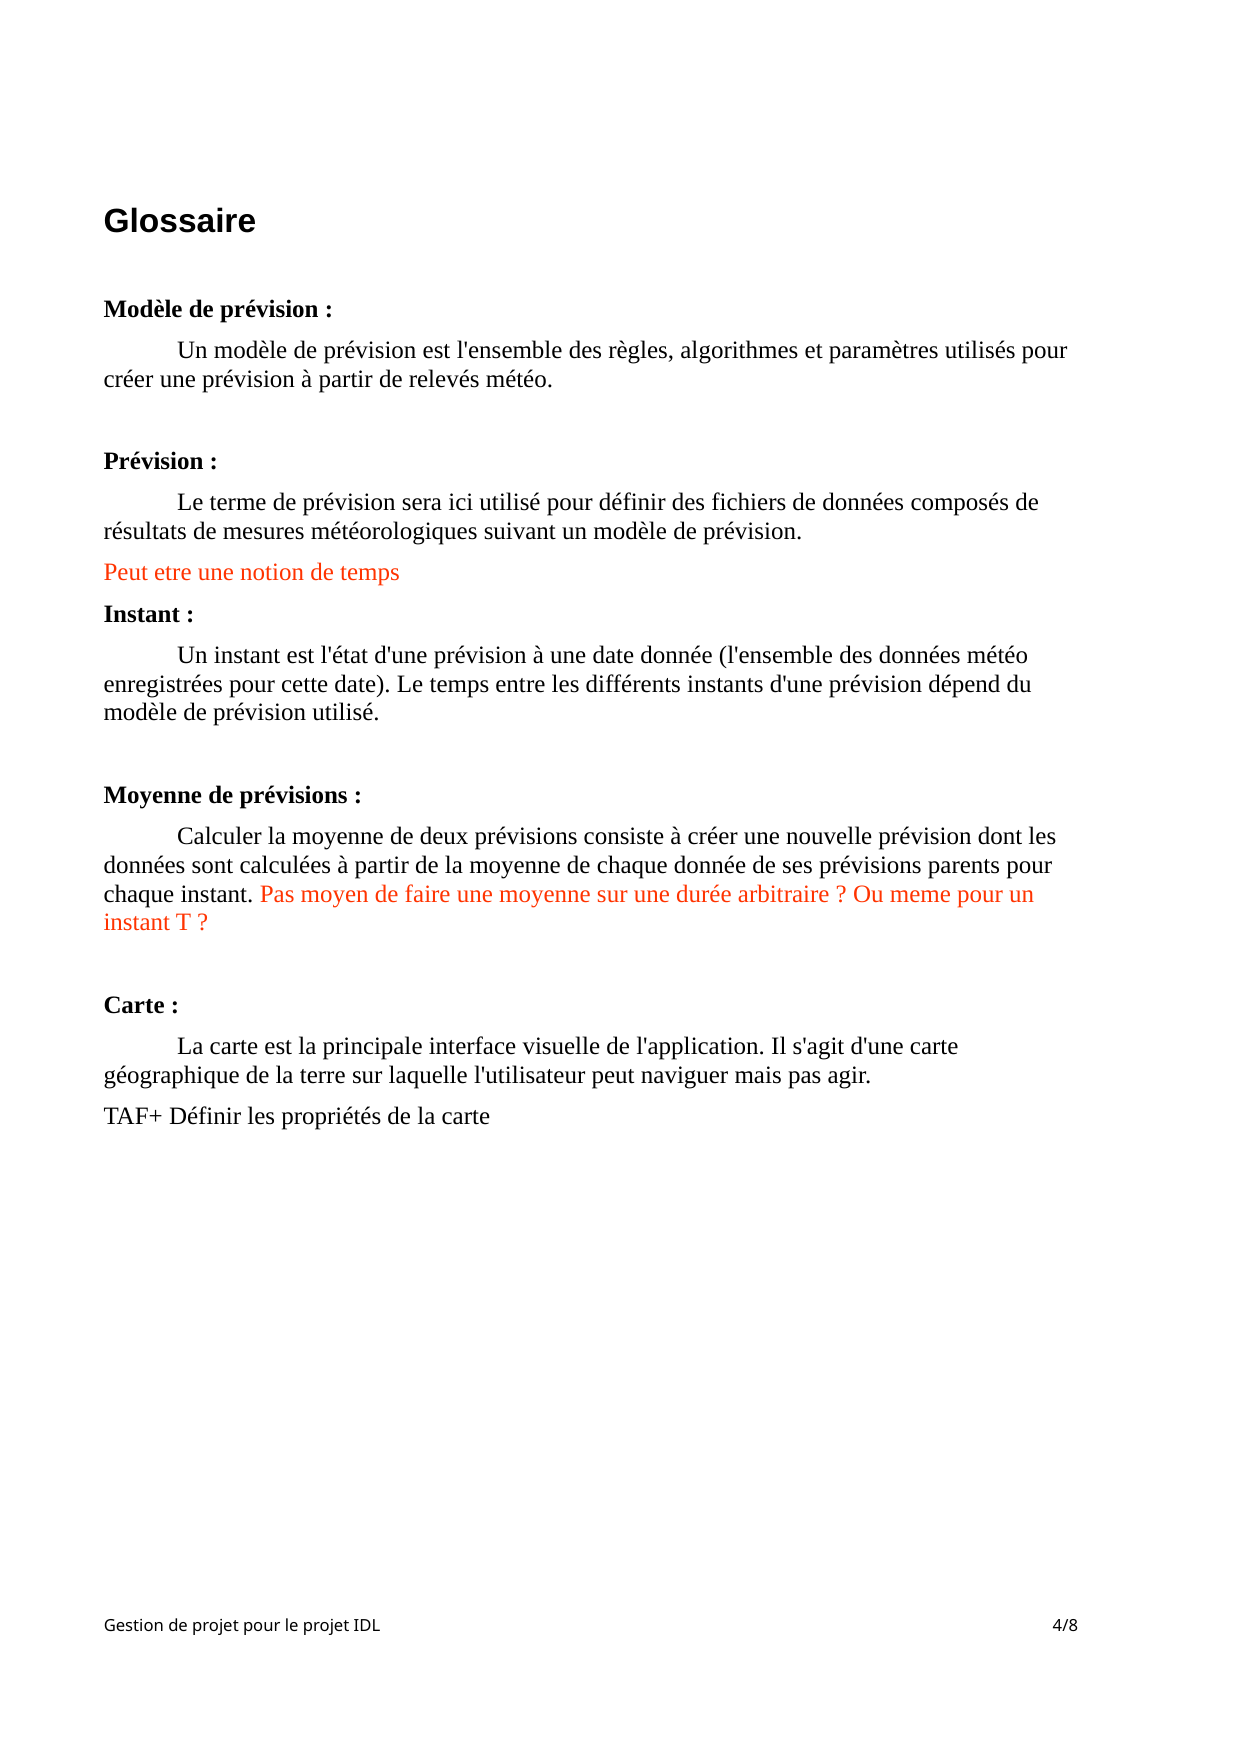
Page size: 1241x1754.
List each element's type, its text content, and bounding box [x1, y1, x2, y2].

text Moyenne de prévisions : [103, 780, 1078, 809]
text La carte est la principale interface visuelle de l'application. Il s'agit d'une carte géographique de la terre sur laquelle l'utilisateur peut naviguer mais pas agir. [103, 1031, 1078, 1089]
text Peut etre une notion de temps [103, 557, 1078, 586]
text Modèle de prévision : [103, 294, 1078, 322]
subtitle Glossaire [103, 201, 1078, 240]
text TAF+ Définir les propriétés de la carte [103, 1101, 1078, 1130]
text Le terme de prévision sera ici utilisé pour définir des fichiers de données composés de résultats de mesures météorologiques suivant un modèle de prévision. [103, 487, 1078, 545]
text Un instant est l'état d'une prévision à une date donnée (l'ensemble des données météo enregistrées pour cette date). Le temps entre les différents instants d'une prévision dépend du modèle de prévision utilisé. [103, 640, 1078, 726]
text Calculer la moyenne de deux prévisions consiste à créer une nouvelle prévision dont les données sont calculées à partir de la moyenne de chaque donnée de ses prévisions parents pour chaque instant. Pas moyen de faire une moyenne sur une durée arbitraire ? Ou meme pour un instant T ? [103, 821, 1078, 936]
text Instant : [103, 599, 1078, 627]
text Prévision : [103, 446, 1078, 475]
text Carte : [103, 990, 1078, 1019]
text Un modèle de prévision est l'ensemble des règles, algorithmes et paramètres utilisés pour créer une prévision à partir de relevés météo. [103, 335, 1078, 392]
